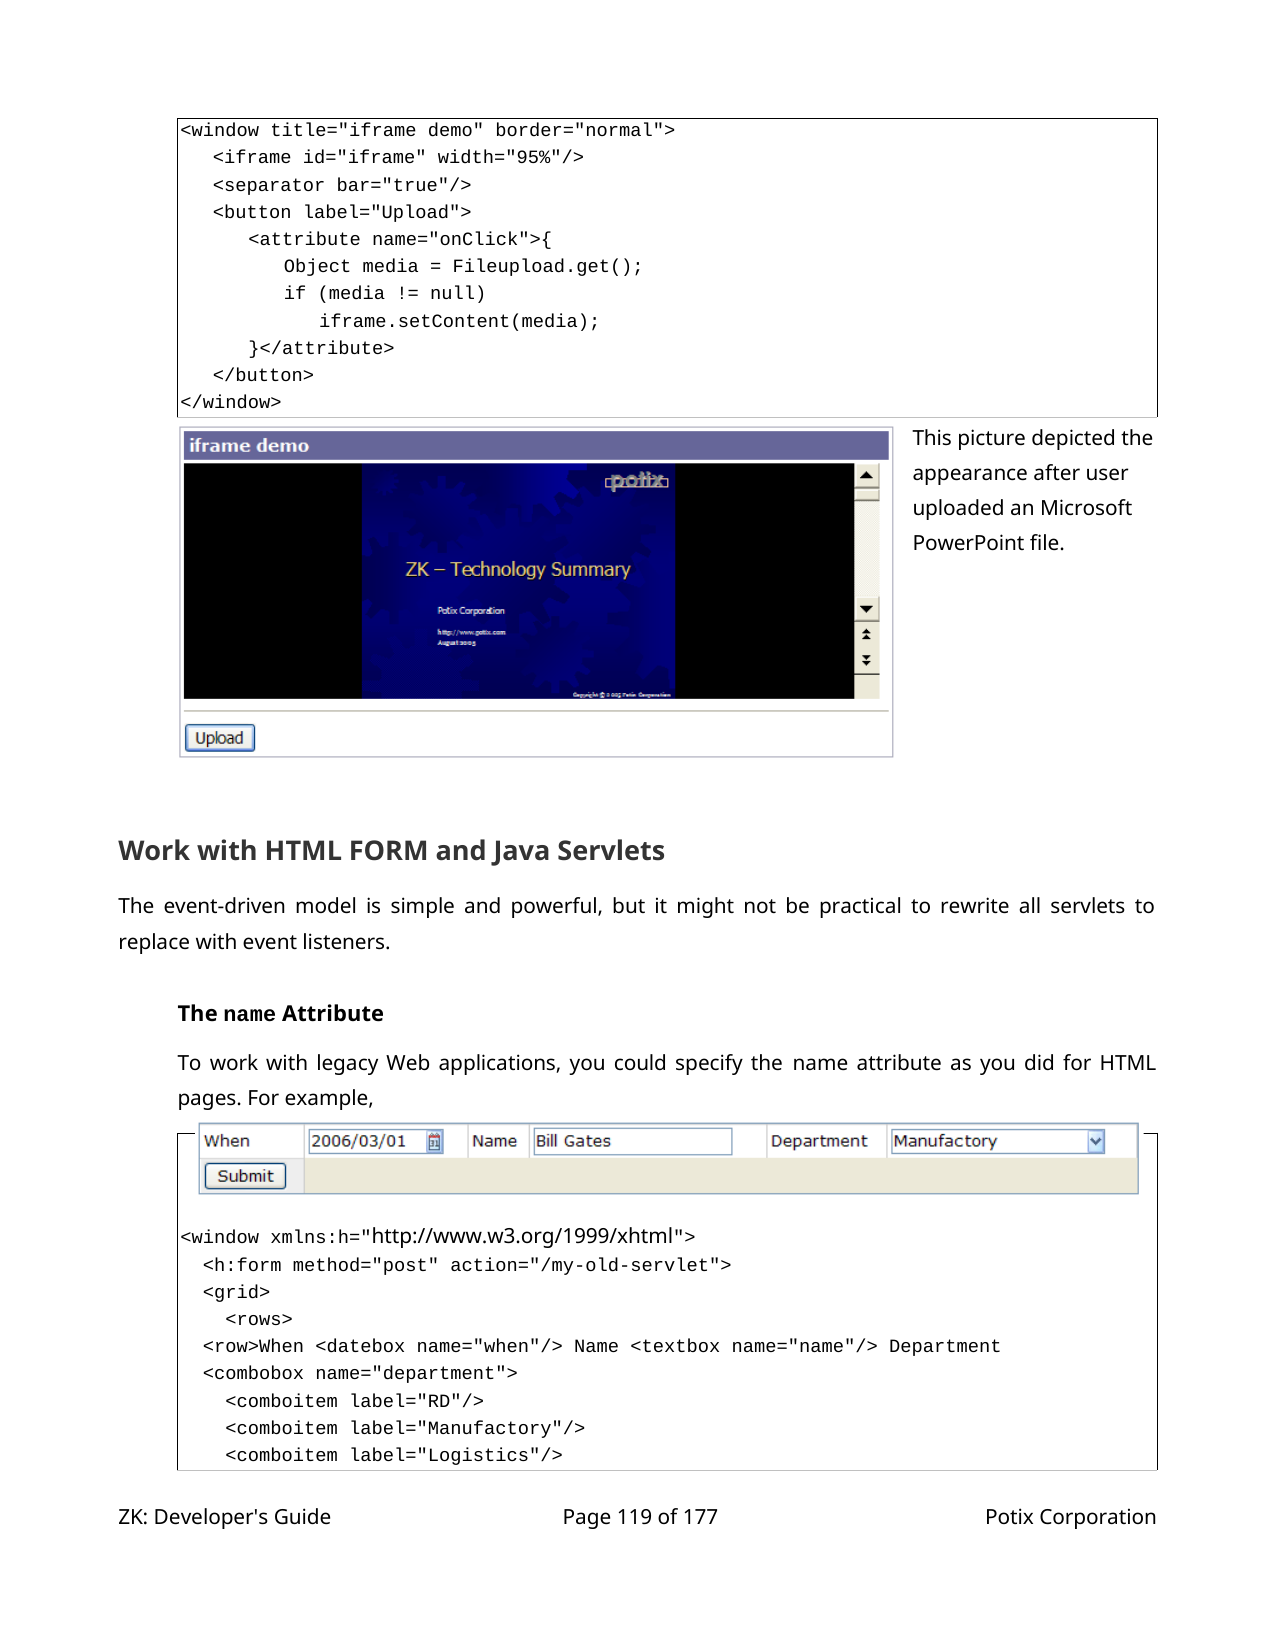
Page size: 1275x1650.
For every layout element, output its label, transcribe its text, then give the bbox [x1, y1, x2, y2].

text <iframe id="iframe" width="95%"/> [178, 145, 1157, 169]
text <row>When <datebox name="when"/> Name <textbox name="name"/> Department [178, 1334, 1157, 1358]
table_header [898, 423, 912, 760]
text <combobox name="department"> [178, 1361, 1157, 1386]
subtitle The name Attribute [177, 998, 1157, 1028]
text <grid> [178, 1280, 1157, 1304]
text </button> [178, 363, 1157, 387]
text <attribute name="onClick">{ [178, 227, 1157, 251]
text iframe.setContent(media); [178, 308, 1157, 333]
text The event-driven model is simple and powerful, but it might not be practical to rewrite all servlets to replace with event listeners. [118, 892, 1157, 955]
text </window> [178, 390, 1157, 417]
text To work with legacy Web applications, you could specify the name attribute as you did for HTML pages. For example, [177, 1048, 1157, 1112]
text <h:form method="post" action="/my-old-servlet"> [178, 1252, 1157, 1277]
text <comboitem label="Logistics"/> [178, 1443, 1157, 1470]
picture [177, 422, 898, 761]
text Object media = Fileupload.get(); [178, 254, 1157, 278]
text <comboitem label="RD"/> [178, 1388, 1157, 1413]
text }</attribute> [178, 336, 1157, 360]
text <separator bar="true"/> [178, 172, 1157, 197]
picture [195, 1119, 1144, 1197]
text <comboitem label="Manufactory"/> [178, 1416, 1157, 1440]
text <button label="Upload"> [178, 200, 1157, 224]
subtitle Work with HTML FORM and Java Servlets [118, 831, 1157, 868]
text <window title="iframe demo" border="normal"> [178, 119, 1157, 142]
table_header This picture depicted the appearance after user uploaded an Microsoft PowerPoint file. [912, 423, 1156, 760]
text <window xmlns:h="http://www.w3.org/1999/xhtml"> [178, 1221, 1157, 1249]
text if (media != null) [178, 281, 1157, 306]
text <rows> [178, 1307, 1157, 1331]
